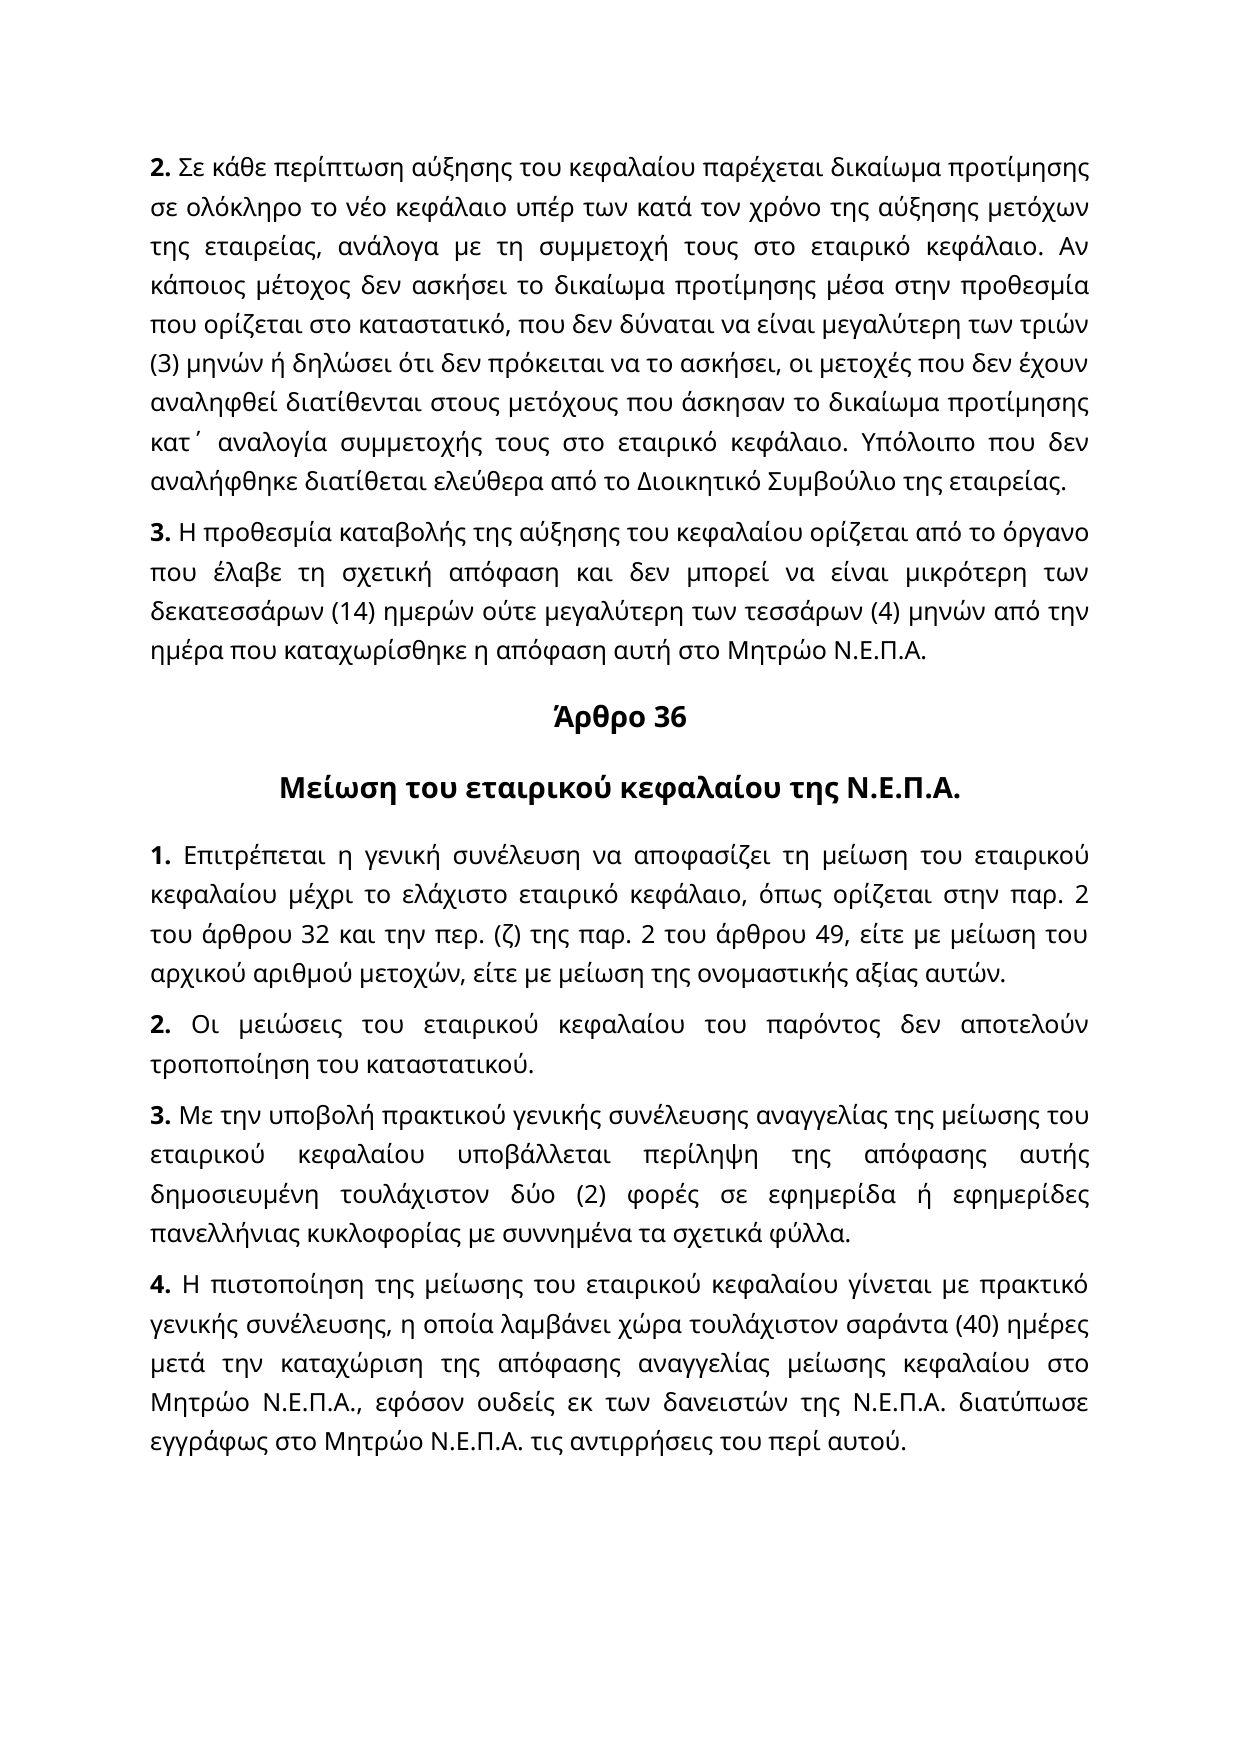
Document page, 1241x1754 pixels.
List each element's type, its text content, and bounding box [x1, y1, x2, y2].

text 2. Σε κάθε περίπτωση αύξησης του κεφαλαίου παρέχεται δικαίωμα προτίμησης σε ολόκληρο το νέο κεφάλαιο υπέρ των κατά τον χρόνο της αύξησης μετόχων της εταιρείας, ανάλογα με τη συμμετοχή τους στο εταιρικό κεφάλαιο. Αν κάποιος μέτοχος δεν ασκήσει το δικαίωμα προτίμησης μέσα στην προθεσμία που ορίζεται στο καταστατικό, που δεν δύναται να είναι μεγαλύτερη των τριών (3) μηνών ή δηλώσει ότι δεν πρόκειται να το ασκήσει, οι μετοχές που δεν έχουν αναληφθεί διατίθενται στους μετόχους που άσκησαν το δικαίωμα προτίμησης κατ΄ αναλογία συμμετοχής τους στο εταιρικό κεφάλαιο. Υπόλοιπο που δεν αναλήφθηκε διατίθεται ελεύθερα από το Διοικητικό Συμβούλιο της εταιρείας. [150, 150, 1090, 497]
subtitle Μείωση του εταιρικού κεφαλαίου της Ν.Ε.Π.Α. [150, 767, 1090, 807]
subtitle Άρθρο 36 [150, 697, 1090, 736]
text 3. Με την υποβολή πρακτικού γενικής συνέλευσης αναγγελίας της μείωσης του εταιρικού κεφαλαίου υποβάλλεται περίληψη της απόφασης αυτής δημοσιευμένη τουλάχιστον δύο (2) φορές σε εφημερίδα ή εφημερίδες πανελλήνιας κυκλοφορίας με συννημένα τα σχετικά φύλλα. [150, 1098, 1090, 1249]
text 2. Οι μειώσεις του εταιρικού κεφαλαίου του παρόντος δεν αποτελούν τροποποίηση του καταστατικού. [150, 1007, 1090, 1080]
text 3. Η προθεσμία καταβολής της αύξησης του κεφαλαίου ορίζεται από το όργανο που έλαβε τη σχετική απόφαση και δεν μπορεί να είναι μικρότερη των δεκατεσσάρων (14) ημερών ούτε μεγαλύτερη των τεσσάρων (4) μηνών από την ημέρα που καταχωρίσθηκε η απόφαση αυτή στο Μητρώο Ν.Ε.Π.Α. [150, 515, 1090, 667]
text 4. Η πιστοποίηση της μείωσης του εταιρικού κεφαλαίου γίνεται με πρακτικό γενικής συνέλευσης, η οποία λαμβάνει χώρα τουλάχιστον σαράντα (40) ημέρες μετά την καταχώριση της απόφασης αναγγελίας μείωσης κεφαλαίου στο Μητρώο Ν.Ε.Π.Α., εφόσον ουδείς εκ των δανειστών της Ν.Ε.Π.Α. διατύπωσε εγγράφως στο Μητρώο Ν.Ε.Π.Α. τις αντιρρήσεις του περί αυτού. [150, 1267, 1090, 1458]
text 1. Επιτρέπεται η γενική συνέλευση να αποφασίζει τη μείωση του εταιρικού κεφαλαίου μέχρι το ελάχιστο εταιρικό κεφάλαιο, όπως ορίζεται στην παρ. 2 του άρθρου 32 και την περ. (ζ) της παρ. 2 του άρθρου 49, είτε με μείωση του αρχικού αριθμού μετοχών, είτε με μείωση της ονομαστικής αξίας αυτών. [150, 838, 1090, 989]
